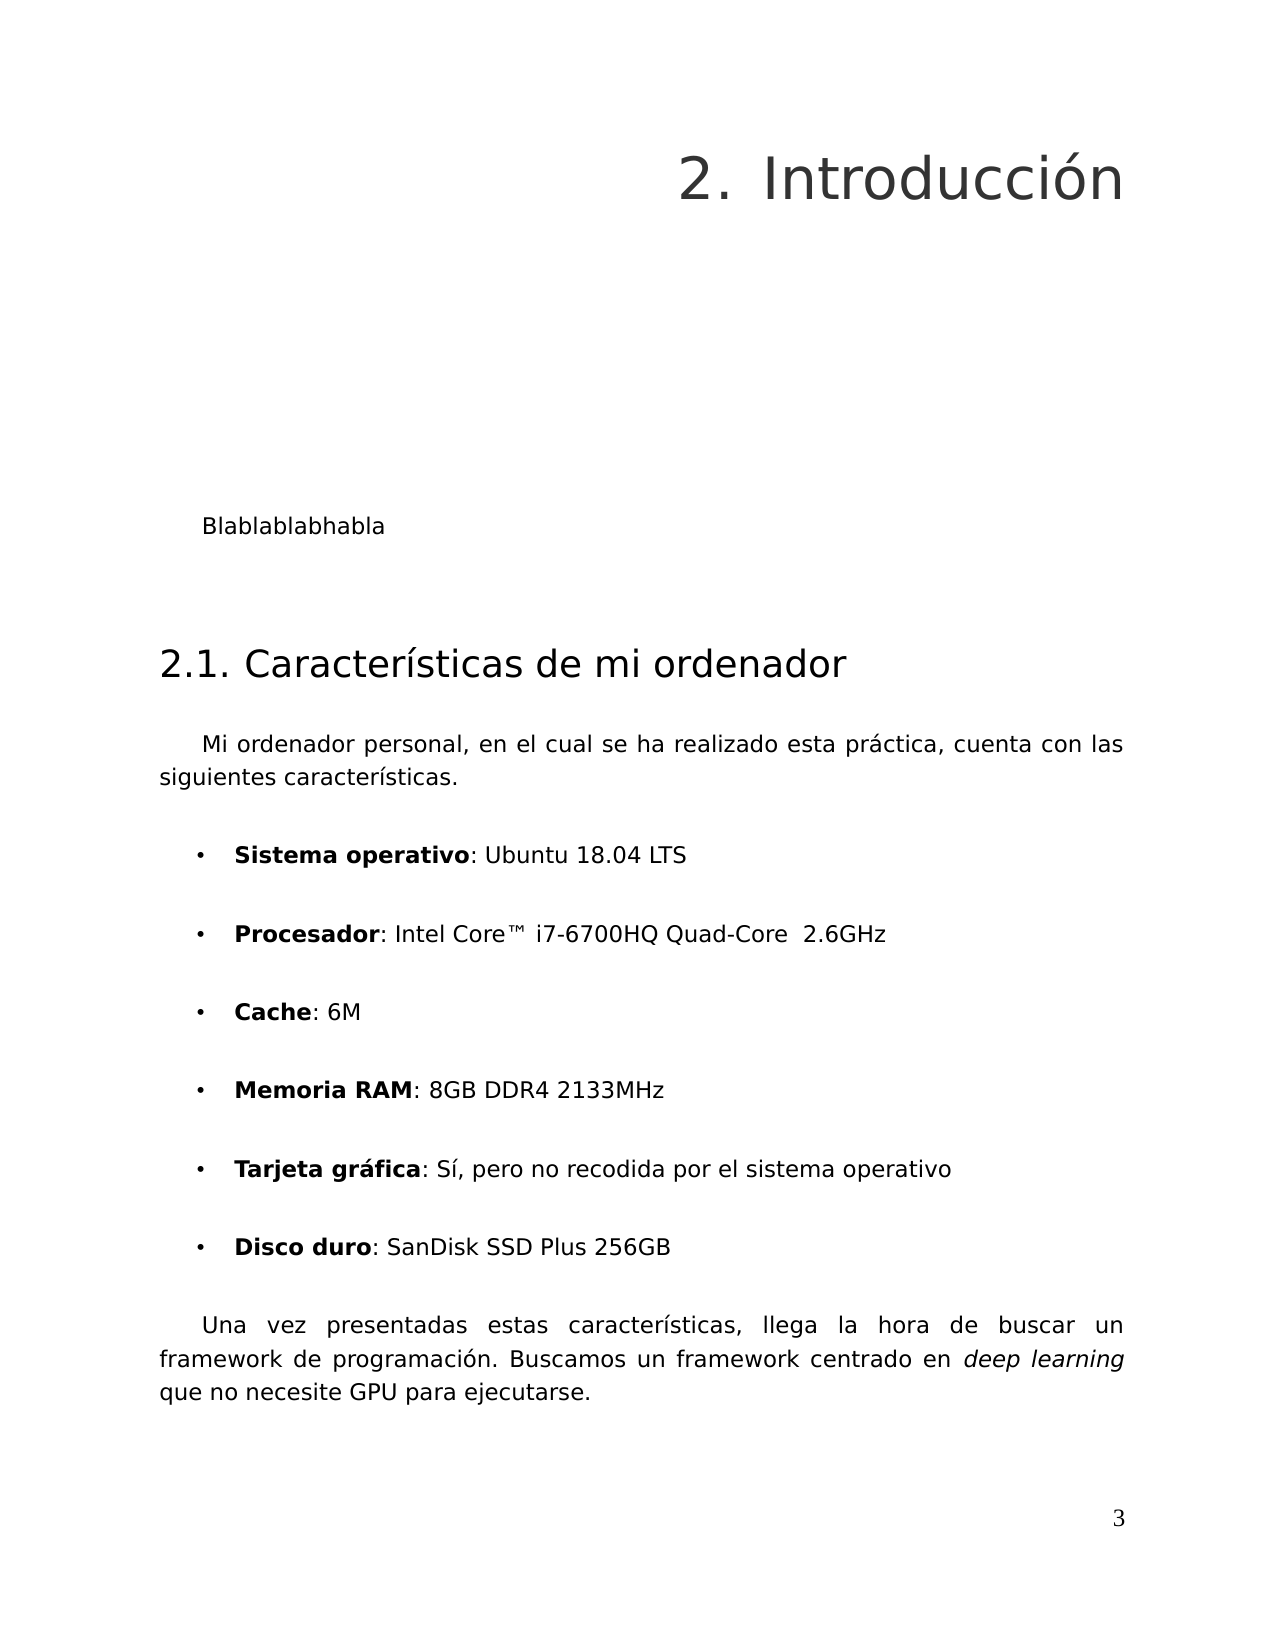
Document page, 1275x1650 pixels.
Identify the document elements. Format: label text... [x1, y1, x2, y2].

list Procesador: Intel Core™ i7-6700HQ Quad-Core 2.6GHz [197, 921, 1125, 948]
list Tarjeta gráfica: Sí, pero no recodida por el sistema operativo [197, 1156, 1125, 1183]
text Una vez presentadas estas características, llega la hora de buscar un framework de programación. Buscamos un framework centrado en deep learning que no necesite GPU para ejecutarse. [159, 1313, 1125, 1406]
list Sistema operativo: Ubuntu 18.04 LTS [197, 843, 1125, 869]
list Memoria RAM: 8GB DDR4 2133MHz [197, 1078, 1125, 1104]
subtitle Características de mi ordenador [159, 642, 1125, 686]
list Disco duro: SanDisk SSD Plus 256GB [197, 1234, 1125, 1261]
list Cache: 6M [197, 999, 1125, 1026]
text Mi ordenador personal, en el cual se ha realizado esta práctica, cuenta con las siguientes características. [159, 731, 1125, 791]
subtitle Introducción [159, 145, 1125, 213]
text Blablablabhabla [159, 513, 1125, 540]
